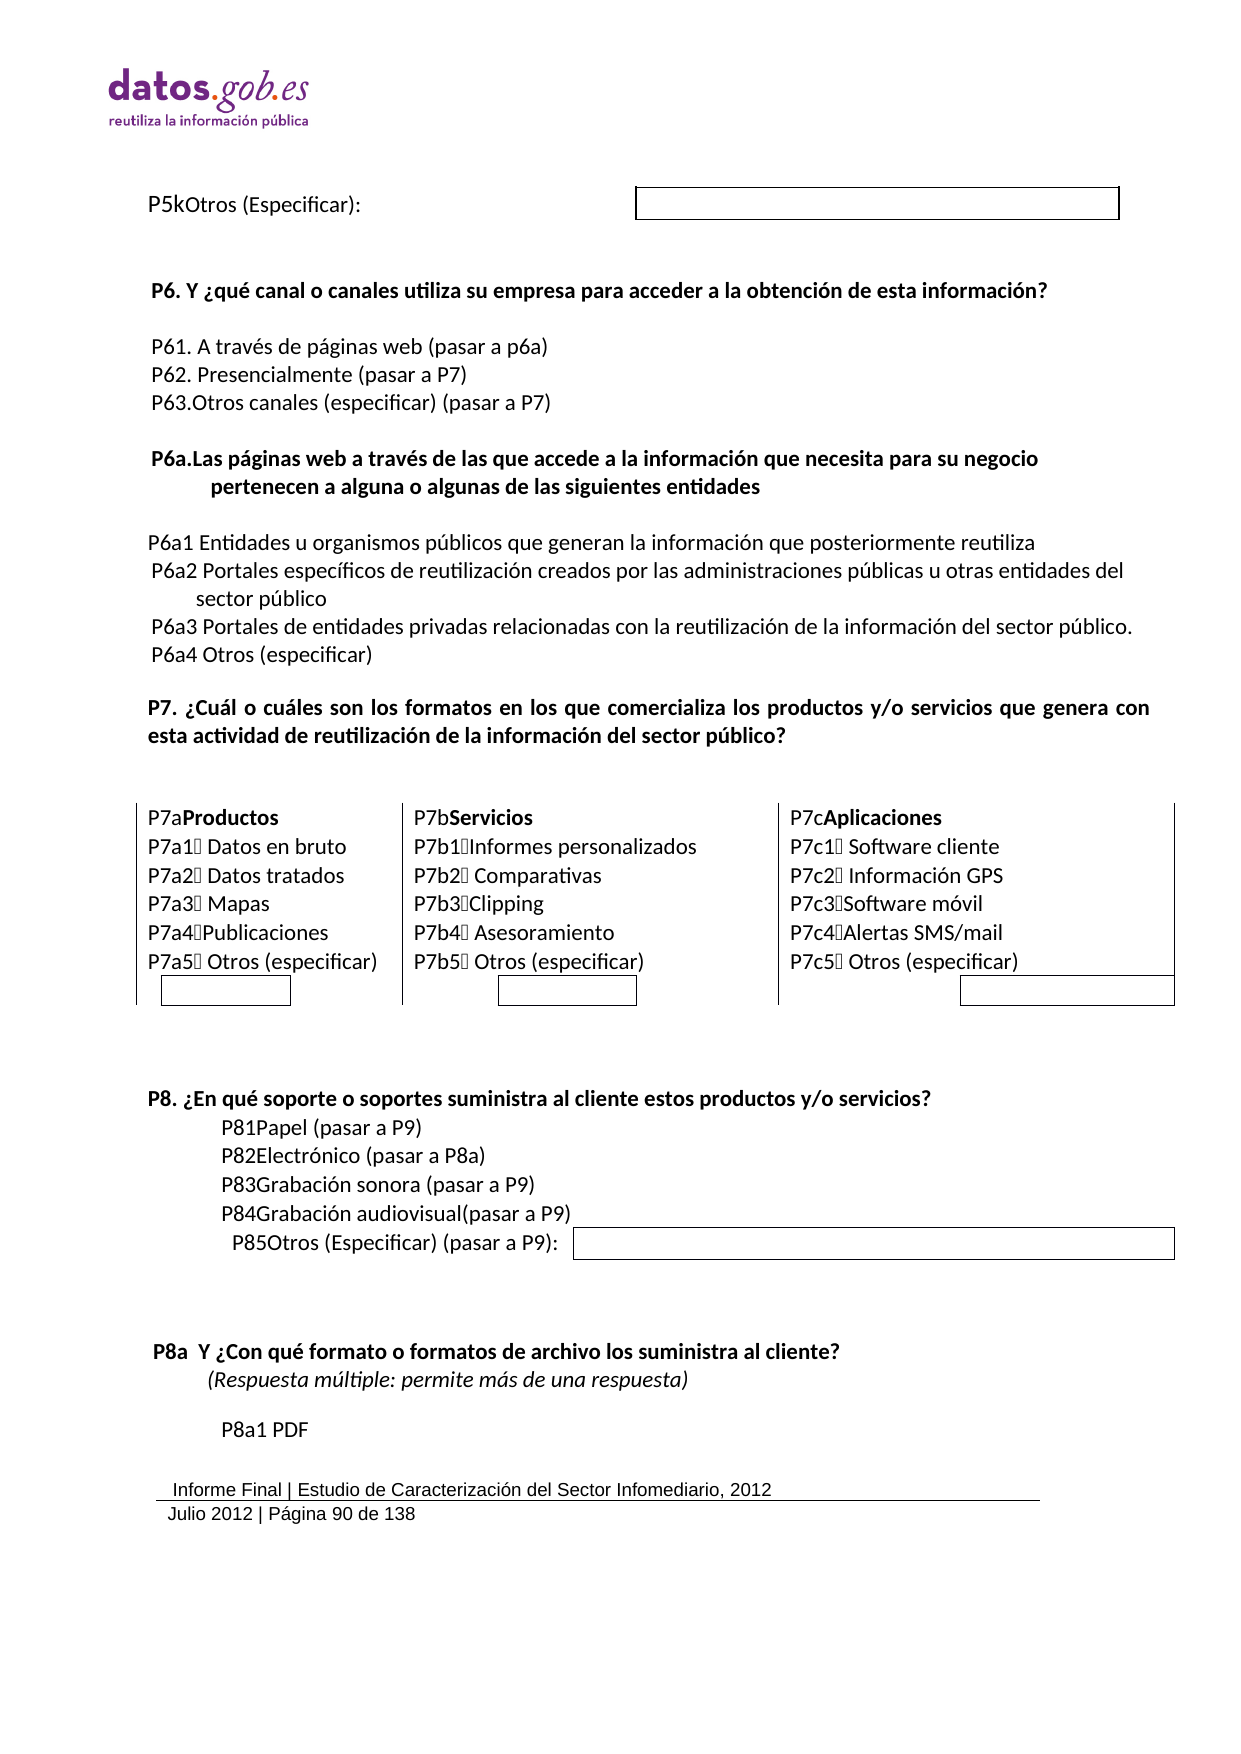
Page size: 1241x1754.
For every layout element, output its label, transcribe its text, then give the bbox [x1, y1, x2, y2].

text (Respuesta múltiple: permite más de una respuesta) [207, 1366, 1152, 1393]
table_cell P7b1Informes personalizados [403, 831, 778, 860]
table_cell P7c1 Software cliente [779, 831, 1174, 860]
table_cell [291, 975, 402, 1005]
text P6a.Las páginas web a través de las que accede a la información que necesita para su negocio pertenecen a alguna o algunas de las siguientes entidades [151, 444, 1152, 500]
table_cell P7a2 Datos tratados [137, 860, 402, 889]
table_cell [637, 188, 1118, 218]
table_cell P7c5 Otros (especificar) [779, 946, 1174, 975]
text P8a1 PDF [221, 1414, 1152, 1443]
table_cell [403, 975, 498, 1005]
text P8a Y ¿Con qué formato o formatos de archivo los suministra al cliente? [148, 1337, 1152, 1366]
text P7. ¿Cuál o cuáles son los formatos en los que comercializa los productos y/o servicios que genera con esta actividad de reutilización de la información del sector público? [148, 693, 1152, 749]
table_header P7bServicios [403, 803, 778, 831]
text P6. Y ¿qué canal o canales utiliza su empresa para acceder a la obtención de esta información? [151, 276, 1152, 304]
table_cell P7c3Software móvil [779, 889, 1174, 917]
text P6a1 Entidades u organismos públicos que generan la información que posteriormente reutiliza [148, 528, 1152, 556]
table_cell [499, 976, 636, 1005]
table_header P7aProductos [137, 803, 402, 831]
table_cell P7b3Clipping [403, 889, 778, 917]
text P62. Presencialmente (pasar a P7) [151, 360, 1152, 388]
table_header P85Otros (Especificar) (pasar a P9): [174, 1227, 573, 1258]
table_cell [779, 975, 960, 1005]
text P6a2 Portales específicos de reutilización creados por las administraciones públicas u otras entidades del sector público [151, 556, 1152, 612]
text P61. A través de páginas web (pasar a p6a) [151, 332, 1152, 360]
table_cell P7b2 Comparativas [403, 860, 778, 889]
table_cell P7a1 Datos en bruto [137, 831, 402, 860]
table_cell [137, 975, 161, 1005]
table_cell P7b5 Otros (especificar) [403, 946, 778, 975]
text P83Grabación sonora (pasar a P9) [221, 1169, 1152, 1198]
table_cell P7c2 Información GPS [779, 860, 1174, 889]
table_cell P7c4Alertas SMS/mail [779, 918, 1174, 946]
text P81Papel (pasar a P9) [221, 1112, 1152, 1141]
table_cell P5kOtros (Especificar): [136, 186, 635, 218]
text P84Grabación audiovisual(pasar a P9) [221, 1198, 1152, 1227]
table_cell [961, 976, 1174, 1005]
table_cell P7b4 Asesoramiento [403, 918, 778, 946]
text P63.Otros canales (especificar) (pasar a P7) [151, 388, 1152, 416]
table_cell P7a3 Mapas [137, 889, 402, 917]
table_cell P7a4Publicaciones [137, 918, 402, 946]
table_header P7cAplicaciones [779, 803, 1174, 831]
text P8. ¿En qué soporte o soportes suministra al cliente estos productos y/o servicios? [148, 1084, 1152, 1112]
text P82Electrónico (pasar a P8a) [221, 1141, 1152, 1169]
table_header [574, 1228, 1174, 1258]
text P6a3 Portales de entidades privadas relacionadas con la reutilización de la información del sector público. [151, 612, 1152, 640]
table_cell [637, 975, 778, 1005]
table_cell P7a5 Otros (especificar) [137, 946, 402, 975]
table_cell [162, 976, 290, 1005]
text P6a4 Otros (especificar) [151, 640, 1152, 668]
